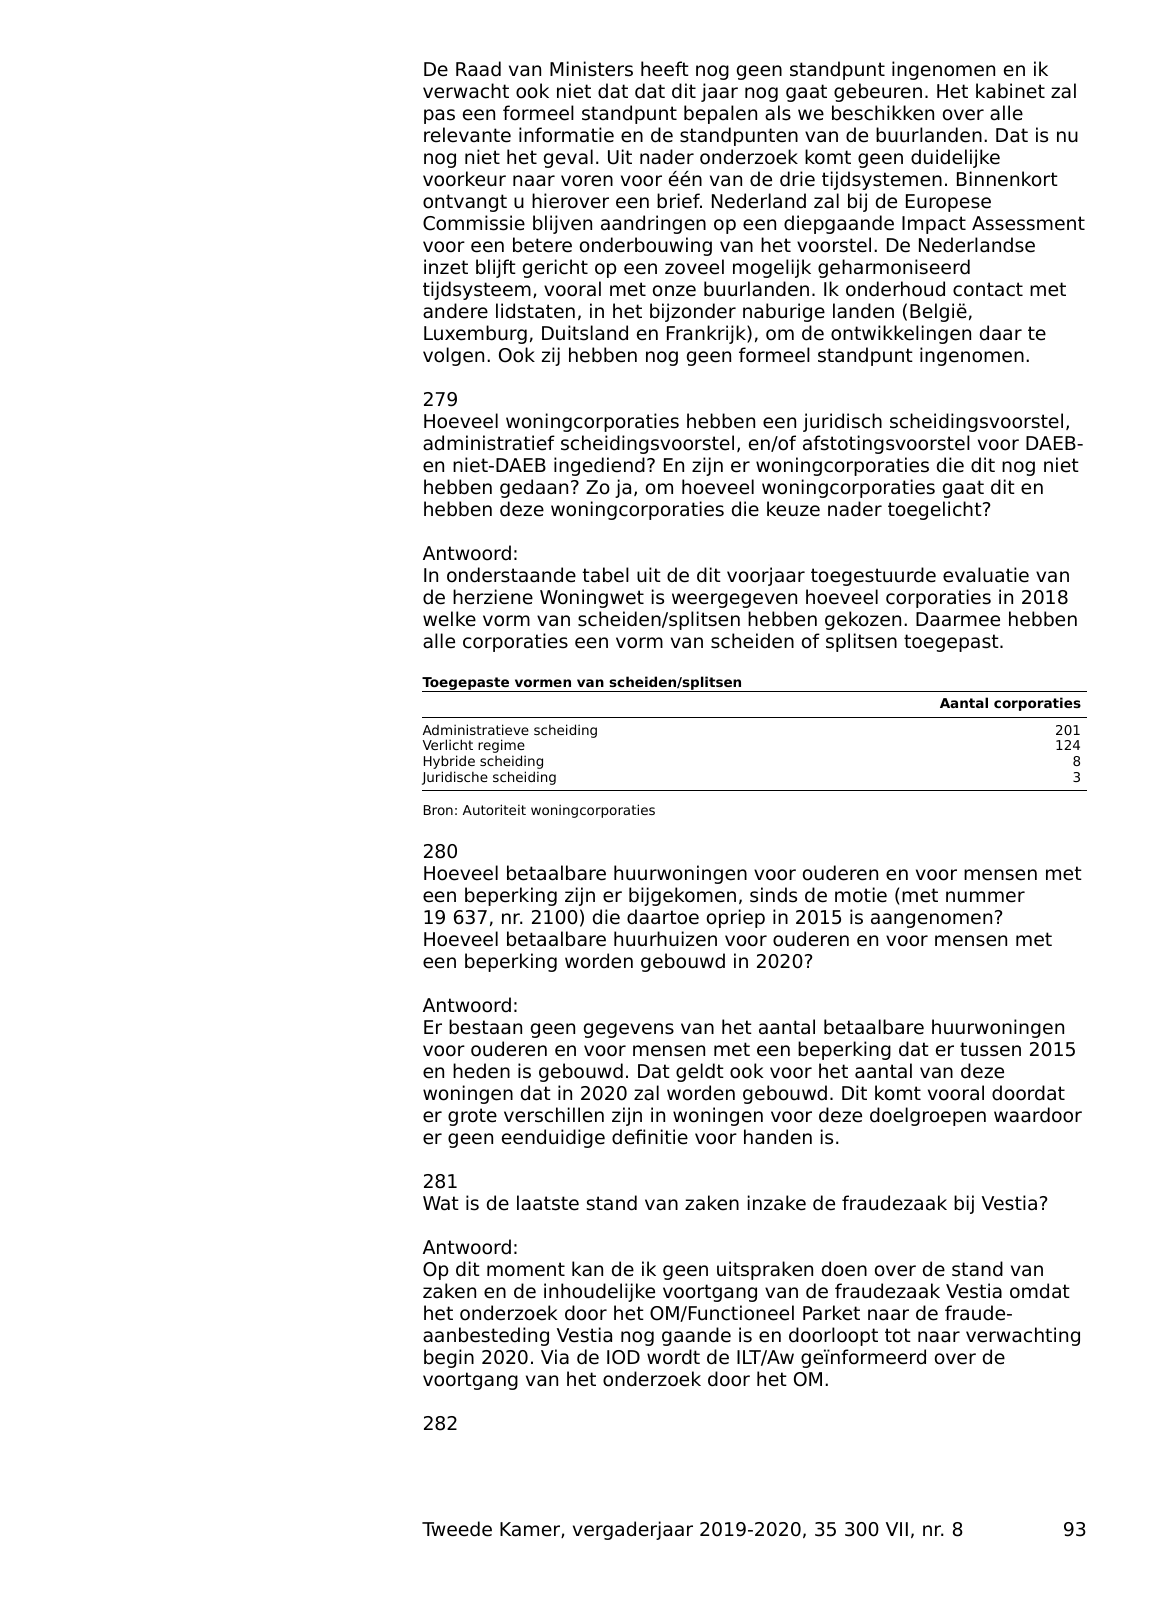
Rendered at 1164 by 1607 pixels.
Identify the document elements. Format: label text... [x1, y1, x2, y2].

table_cell Aantal corporaties [766, 692, 1087, 717]
text 279 [422, 389, 1087, 411]
table_cell Bron: Autoriteit woningcorporaties [422, 791, 1087, 818]
text De Raad van Ministers heeft nog geen standpunt ingenomen en ik verwacht ook niet dat dat dit jaar nog gaat gebeuren. Het kabinet zal pas een formeel standpunt bepalen als we beschikken over alle relevante informatie en de standpunten van de buurlanden. Dat is nu nog niet het geval. Uit nader onderzoek komt geen duidelijke voorkeur naar voren voor één van de drie tijdsystemen. Binnenkort ontvangt u hierover een brief. Nederland zal bij de Europese Commissie blijven aandringen op een diepgaande Impact Assessment voor een betere onderbouwing van het voorstel. De Nederlandse inzet blijft gericht op een zoveel mogelijk geharmoniseerd tijdsysteem, vooral met onze buurlanden. Ik onderhoud contact met andere lidstaten, in het bijzonder naburige landen (België, Luxemburg, Duitsland en Frankrijk), om de ontwikkelingen daar te volgen. Ook zij hebben nog geen formeel standpunt ingenomen. [422, 59, 1087, 367]
table_cell Juridische scheiding [422, 770, 766, 790]
table_cell [422, 692, 766, 717]
text Antwoord: [422, 1237, 1087, 1259]
text Antwoord: [422, 995, 1087, 1017]
text Wat is de laatste stand van zaken inzake de fraudezaak bij Vestia? [422, 1193, 1087, 1215]
table_cell 8 [766, 754, 1087, 769]
text Op dit moment kan de ik geen uitspraken doen over de stand van zaken en de inhoudelijke voortgang van de fraudezaak Vestia omdat het onderzoek door het OM/Functioneel Parket naar de fraude-aanbesteding Vestia nog gaande is en doorloopt tot naar verwachting begin 2020. Via de IOD wordt de ILT/Aw geïnformeerd over de voortgang van het onderzoek door het OM. [422, 1259, 1087, 1391]
text Er bestaan geen gegevens van het aantal betaalbare huurwoningen voor ouderen en voor mensen met een beperking dat er tussen 2015 en heden is gebouwd. Dat geldt ook voor het aantal van deze woningen dat in 2020 zal worden gebouwd. Dit komt vooral doordat er grote verschillen zijn in woningen voor deze doelgroepen waardoor er geen eenduidige definitie voor handen is. [422, 1017, 1087, 1149]
text 281 [422, 1171, 1087, 1193]
text In onderstaande tabel uit de dit voorjaar toegestuurde evaluatie van de herziene Woningwet is weergegeven hoeveel corporaties in 2018 welke vorm van scheiden/splitsen hebben gekozen. Daarmee hebben alle corporaties een vorm van scheiden of splitsen toegepast. [422, 565, 1087, 653]
table_cell 124 [766, 738, 1087, 754]
text Antwoord: [422, 543, 1087, 565]
table_cell 3 [766, 770, 1087, 790]
table_cell Verlicht regime [422, 738, 766, 754]
table_cell Hybride scheiding [422, 754, 766, 769]
text 282 [422, 1413, 1087, 1435]
table_cell Administratieve scheiding [422, 718, 766, 738]
text 280 [422, 841, 1087, 863]
table_header Toegepaste vormen van scheiden/splitsen [422, 675, 1087, 691]
text Hoeveel woningcorporaties hebben een juridisch scheidingsvoorstel, administratief scheidingsvoorstel, en/of afstotingsvoorstel voor DAEB- en niet-DAEB ingediend? En zijn er woningcorporaties die dit nog niet hebben gedaan? Zo ja, om hoeveel woningcorporaties gaat dit en hebben deze woningcorporaties die keuze nader toegelicht? [422, 411, 1087, 521]
text Hoeveel betaalbare huurwoningen voor ouderen en voor mensen met een beperking zijn er bijgekomen, sinds de motie (met nummer 19 637, nr. 2100) die daartoe opriep in 2015 is aangenomen? Hoeveel betaalbare huurhuizen voor ouderen en voor mensen met een beperking worden gebouwd in 2020? [422, 863, 1087, 973]
table_cell 201 [766, 718, 1087, 738]
